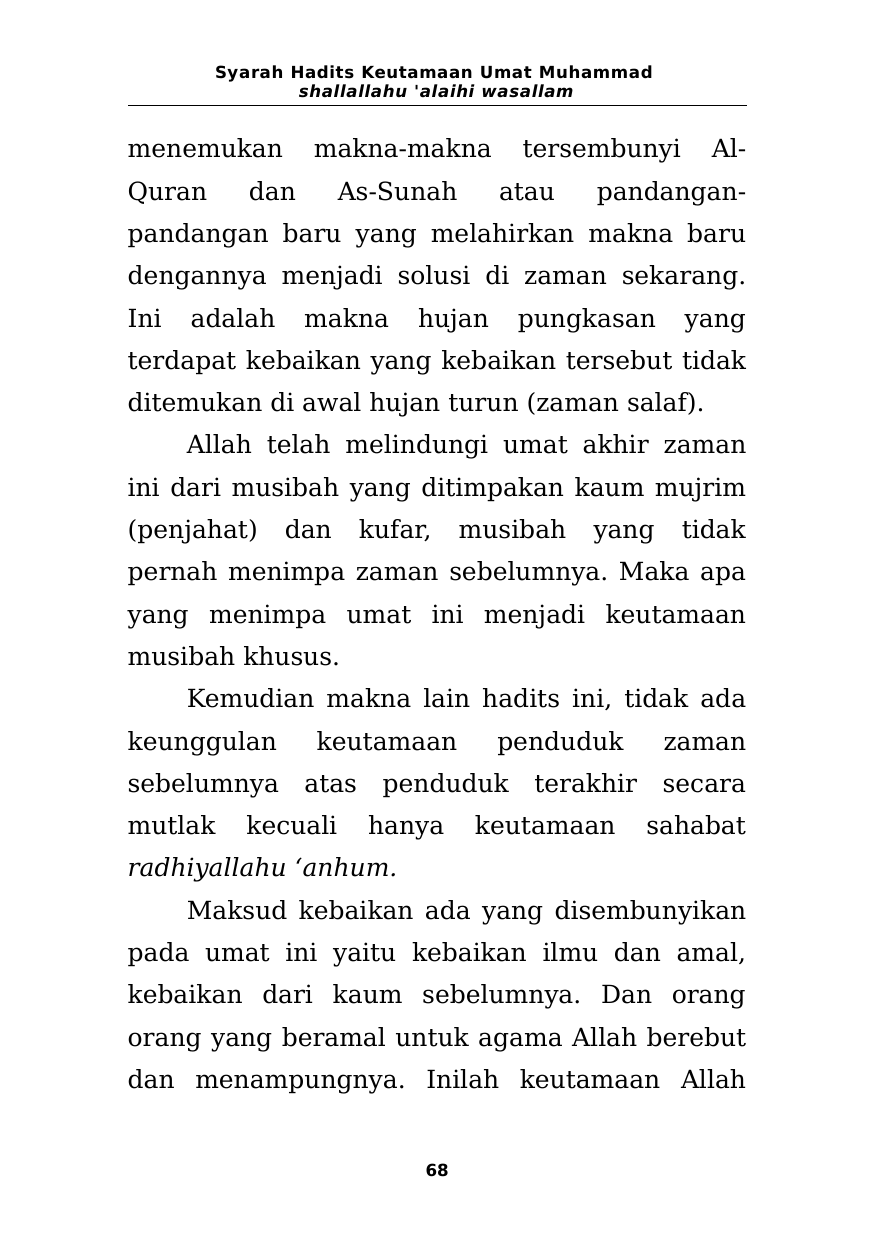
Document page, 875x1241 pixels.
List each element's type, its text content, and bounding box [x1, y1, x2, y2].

text Kemudian makna lain hadits ini, tidak ada keunggulan keutamaan penduduk zaman sebelumnya atas penduduk terakhir secara mutlak kecuali hanya keutamaan sahabat radhiyallahu ‘anhum. [127, 684, 747, 883]
text Maksud kebaikan ada yang disembunyikan pada umat ini yaitu kebaikan ilmu dan amal, kebaikan dari kaum sebelumnya. Dan orang orang yang beramal untuk agama Allah berebut dan menampungnya. Inilah keutamaan Allah [127, 896, 747, 1094]
text Allah telah melindungi umat akhir zaman ini dari musibah yang ditimpakan kaum mujrim (penjahat) dan kufar, musibah yang tidak pernah menimpa zaman sebelumnya. Maka apa yang menimpa umat ini menjadi keutamaan musibah khusus. [127, 431, 747, 671]
text menemukan makna-makna tersembunyi Al-Quran dan As-Sunah atau pandangan-pandangan baru yang melahirkan makna baru dengannya menjadi solusi di zaman sekarang. Ini adalah makna hujan pungkasan yang terdapat kebaikan yang kebaikan tersebut tidak ditemukan di awal hujan turun (zaman salaf). [127, 134, 747, 417]
